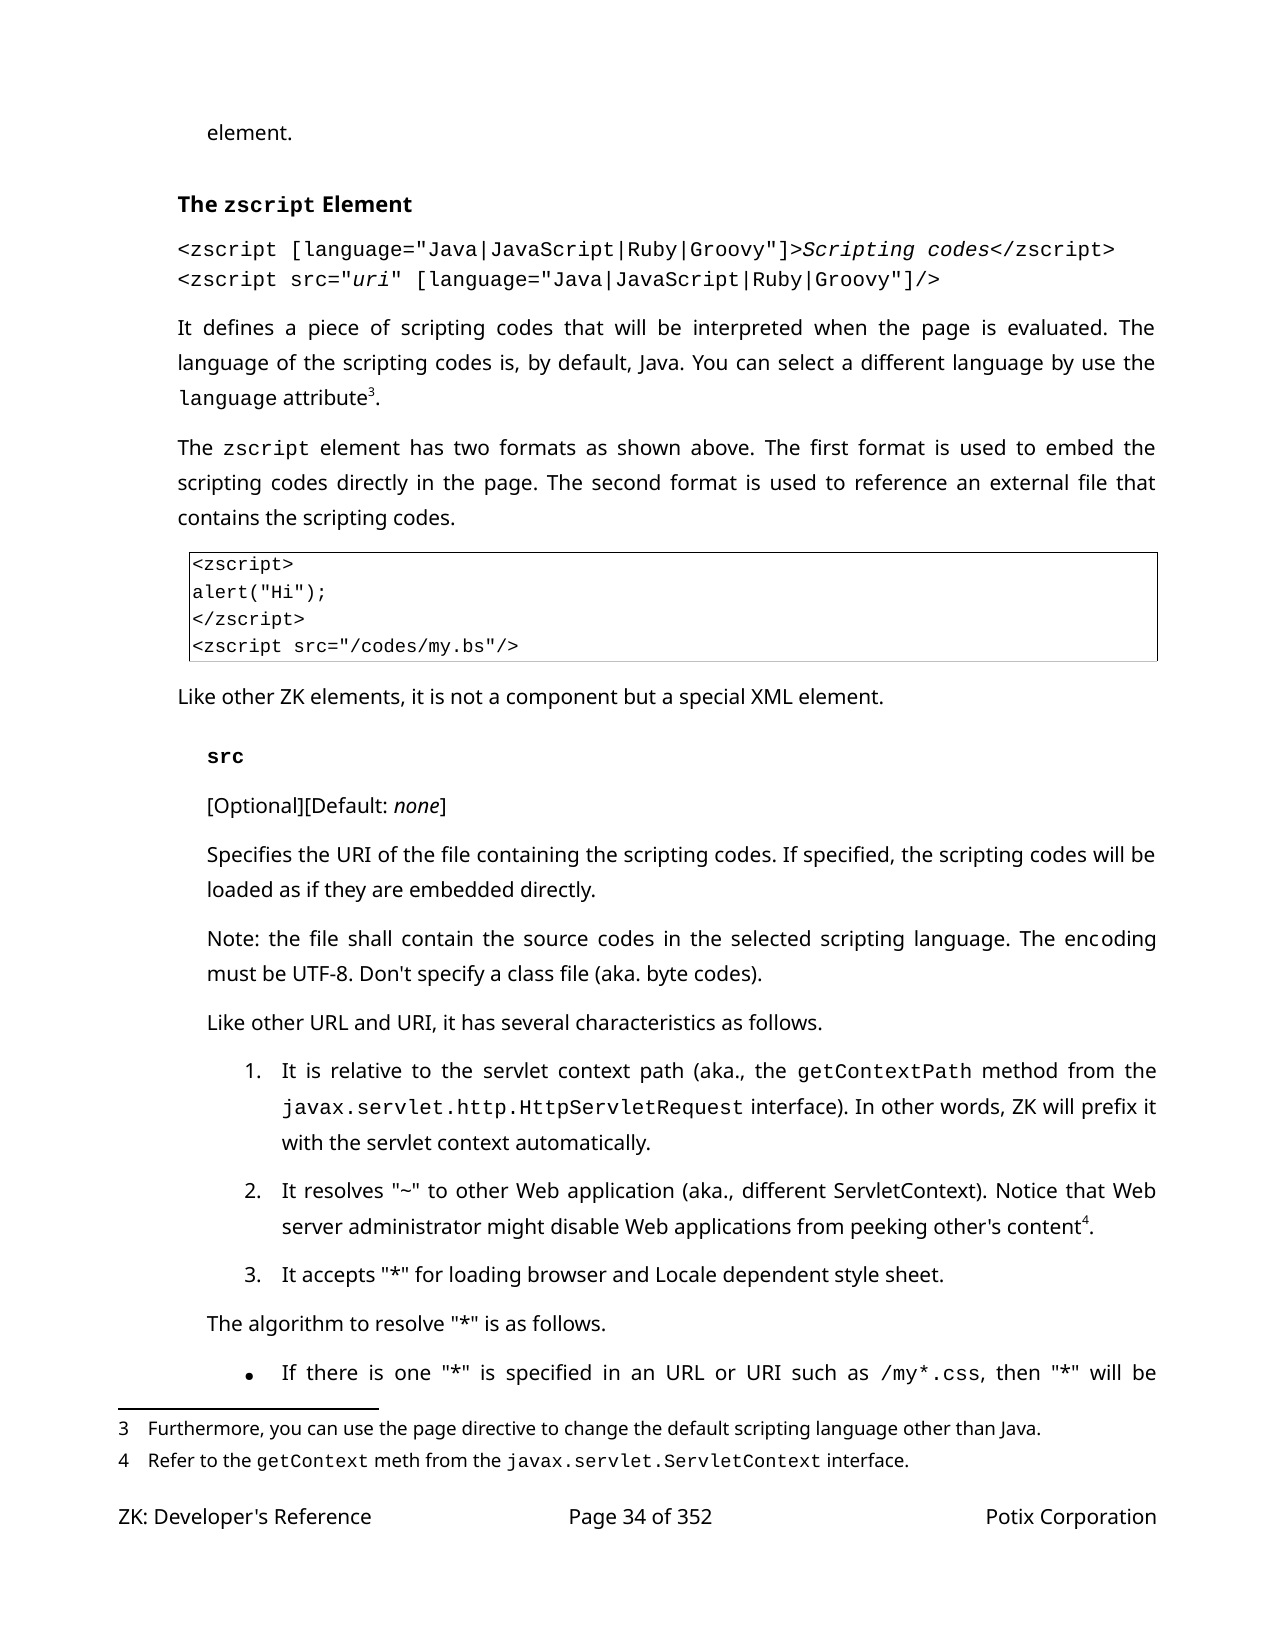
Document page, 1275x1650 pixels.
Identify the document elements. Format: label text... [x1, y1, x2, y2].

list If there is one "*" is specified in an URL or URI such as /my*.css, then "*" will be [244, 1358, 1157, 1387]
text </zscript> [190, 607, 1157, 631]
text The zscript element has two formats as shown above. The first format is used to embed the scripting codes directly in the page. The second format is used to reference an external file that contains the scripting codes. [177, 433, 1157, 532]
list It accepts "*" for loading browser and Locale dependent style sheet. [244, 1261, 1157, 1289]
text Specifies the URI of the file containing the scripting codes. If specified, the scripting codes will be loaded as if they are embedded directly. [207, 840, 1157, 903]
text <zscript src="/codes/my.bs"/> [190, 634, 1157, 661]
list Refer to the getContext meth from the javax.servlet.ServletContext interface. [118, 1447, 1157, 1473]
text The algorithm to resolve "*" is as follows. [207, 1309, 1157, 1338]
text It defines a piece of scripting codes that will be interpreted when the page is evaluated. The language of the scripting codes is, by default, Java. You can select a different language by use the language attribute. [177, 313, 1157, 412]
text element. [207, 118, 1157, 146]
text alert("Hi"); [190, 579, 1157, 604]
list It resolves "~" to other Web application (aka., different ServletContext). Notice that Web server administrator might disable Web applications from peeking other's content. [244, 1177, 1157, 1240]
text Like other URL and URI, it has several characteristics as follows. [207, 1008, 1157, 1036]
text <zscript> [190, 553, 1157, 577]
text Furthermore, you can use the page directive to change the default scripting language other than Java. [118, 1415, 1157, 1441]
subtitle The zscript Element [177, 189, 1157, 219]
subtitle src [207, 747, 1157, 770]
text Like other ZK elements, it is not a component but a special XML element. [177, 682, 1157, 710]
text <zscript [language="Java|JavaScript|Ruby|Groovy"]>Scripting codes</zscript> <zscript src="uri" [language="Java|JavaScript|Ruby|Groovy"]/> [177, 239, 1157, 292]
list It is relative to the servlet context path (aka., the getContextPath method from the javax.servlet.http.HttpServletRequest interface). In other words, ZK will prefix it with the servlet context automatically. [244, 1057, 1157, 1156]
text Note: the file shall contain the source codes in the selected scripting language. The encoding must be UTF-8. Don't specify a class file (aka. byte codes). [207, 924, 1157, 987]
text [Optional][Default: none] [207, 791, 1157, 819]
